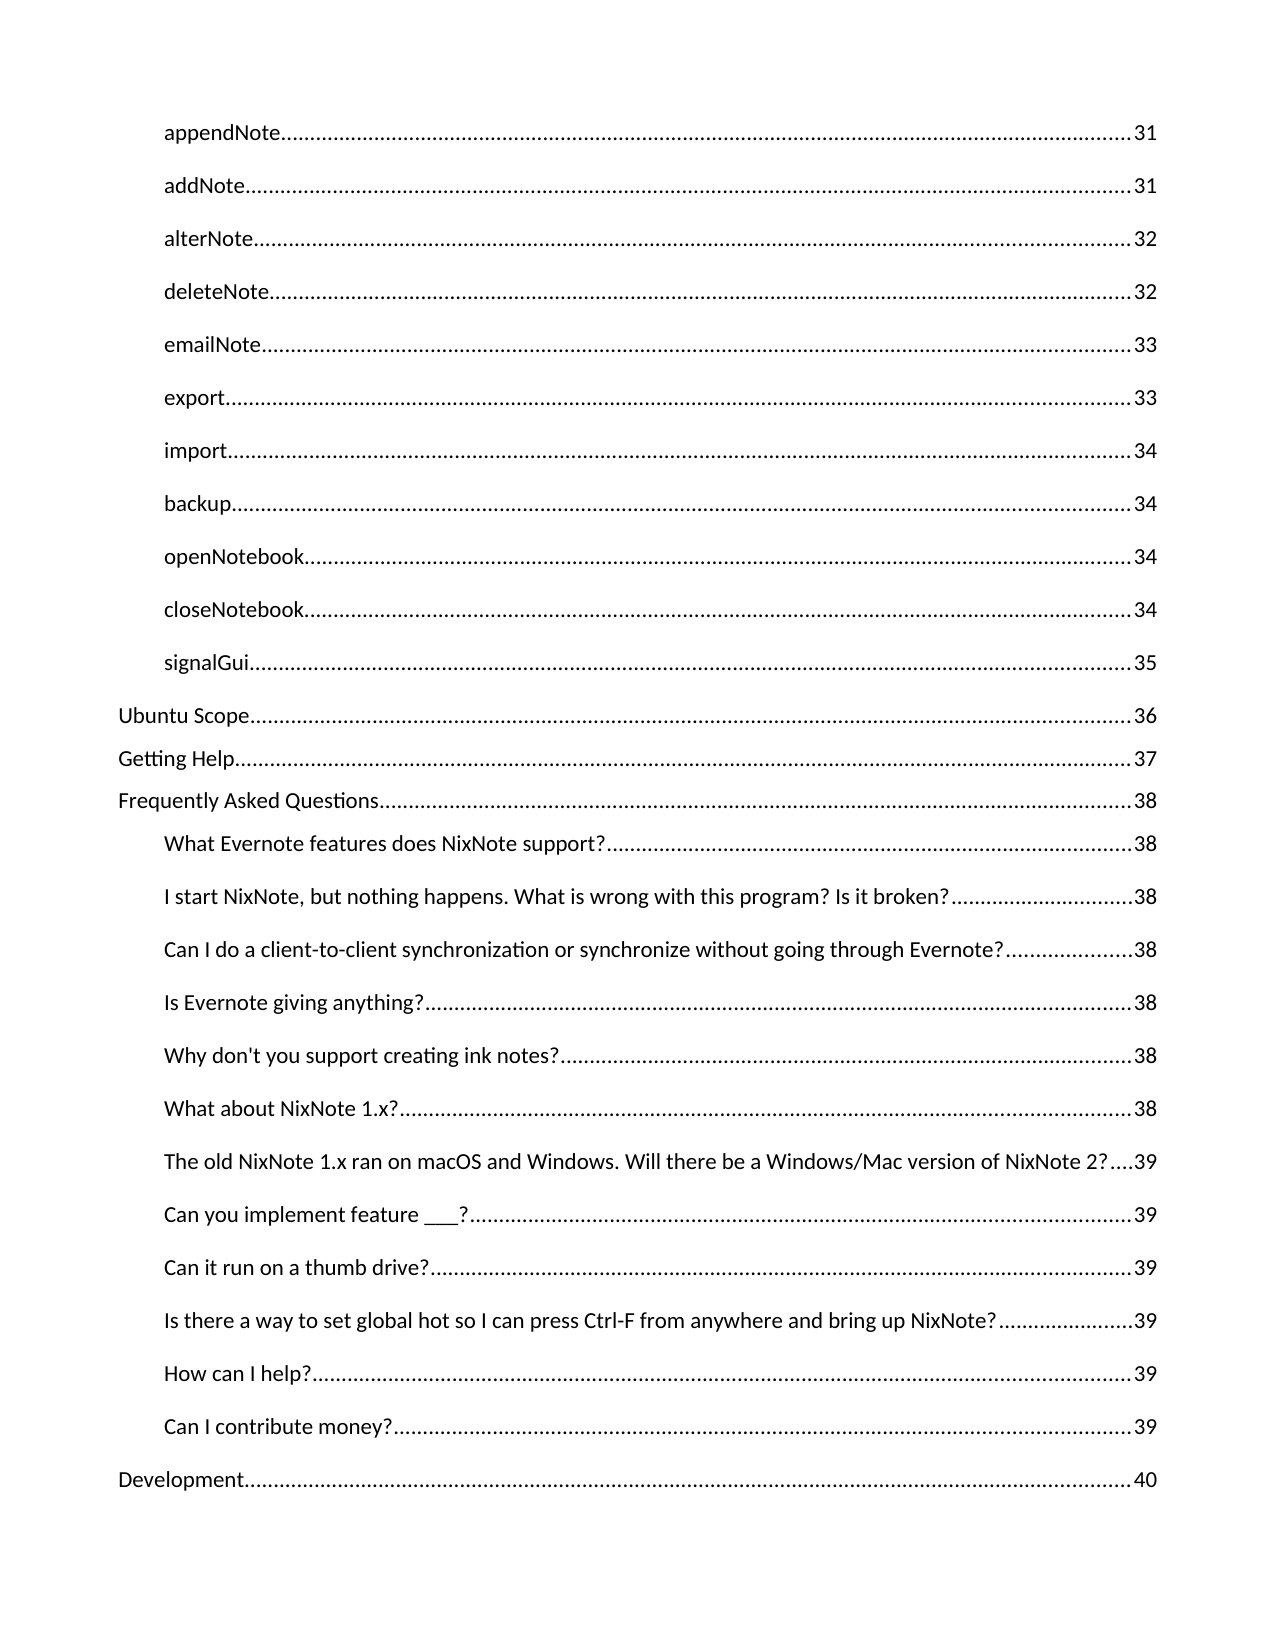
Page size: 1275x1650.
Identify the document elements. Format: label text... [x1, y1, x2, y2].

text Can I contribute money? 39 [164, 1412, 1157, 1440]
text emailNote 33 [164, 330, 1157, 358]
text I start NixNote, but nothing happens. What is wrong with this program? Is it broken? 38 [164, 882, 1157, 910]
text deleteNote 32 [164, 277, 1157, 305]
text addNote 31 [164, 171, 1157, 199]
text Development 40 [118, 1465, 1157, 1493]
text The old NixNote 1.x ran on macOS and Windows. Will there be a Windows/Mac version of NixNote 2? 39 [164, 1147, 1157, 1175]
text backup 34 [164, 489, 1157, 517]
text Is there a way to set global hot so I can press Ctrl-F from anywhere and bring up NixNote? 39 [164, 1306, 1157, 1334]
text signalGui 35 [164, 648, 1157, 676]
text Is Evernote giving anything? 38 [164, 988, 1157, 1016]
text openNotebook 34 [164, 542, 1157, 570]
text Ubuntu Scope 36 [118, 701, 1157, 729]
text Can it run on a thumb drive? 39 [164, 1253, 1157, 1281]
text appendNote 31 [164, 118, 1157, 146]
text export 33 [164, 383, 1157, 411]
text How can I help? 39 [164, 1359, 1157, 1387]
text What about NixNote 1.x? 38 [164, 1094, 1157, 1122]
text import 34 [164, 436, 1157, 464]
text closeNotebook 34 [164, 595, 1157, 623]
text Can I do a client-to-client synchronization or synchronize without going through Evernote? 38 [164, 935, 1157, 963]
text What Evernote features does NixNote support? 38 [164, 829, 1157, 857]
text alterNote 32 [164, 224, 1157, 252]
text Can you implement feature ___? 39 [164, 1200, 1157, 1228]
text Getting Help 37 [118, 744, 1157, 772]
text Why don't you support creating ink notes? 38 [164, 1041, 1157, 1069]
text Frequently Asked Questions 38 [118, 787, 1157, 814]
